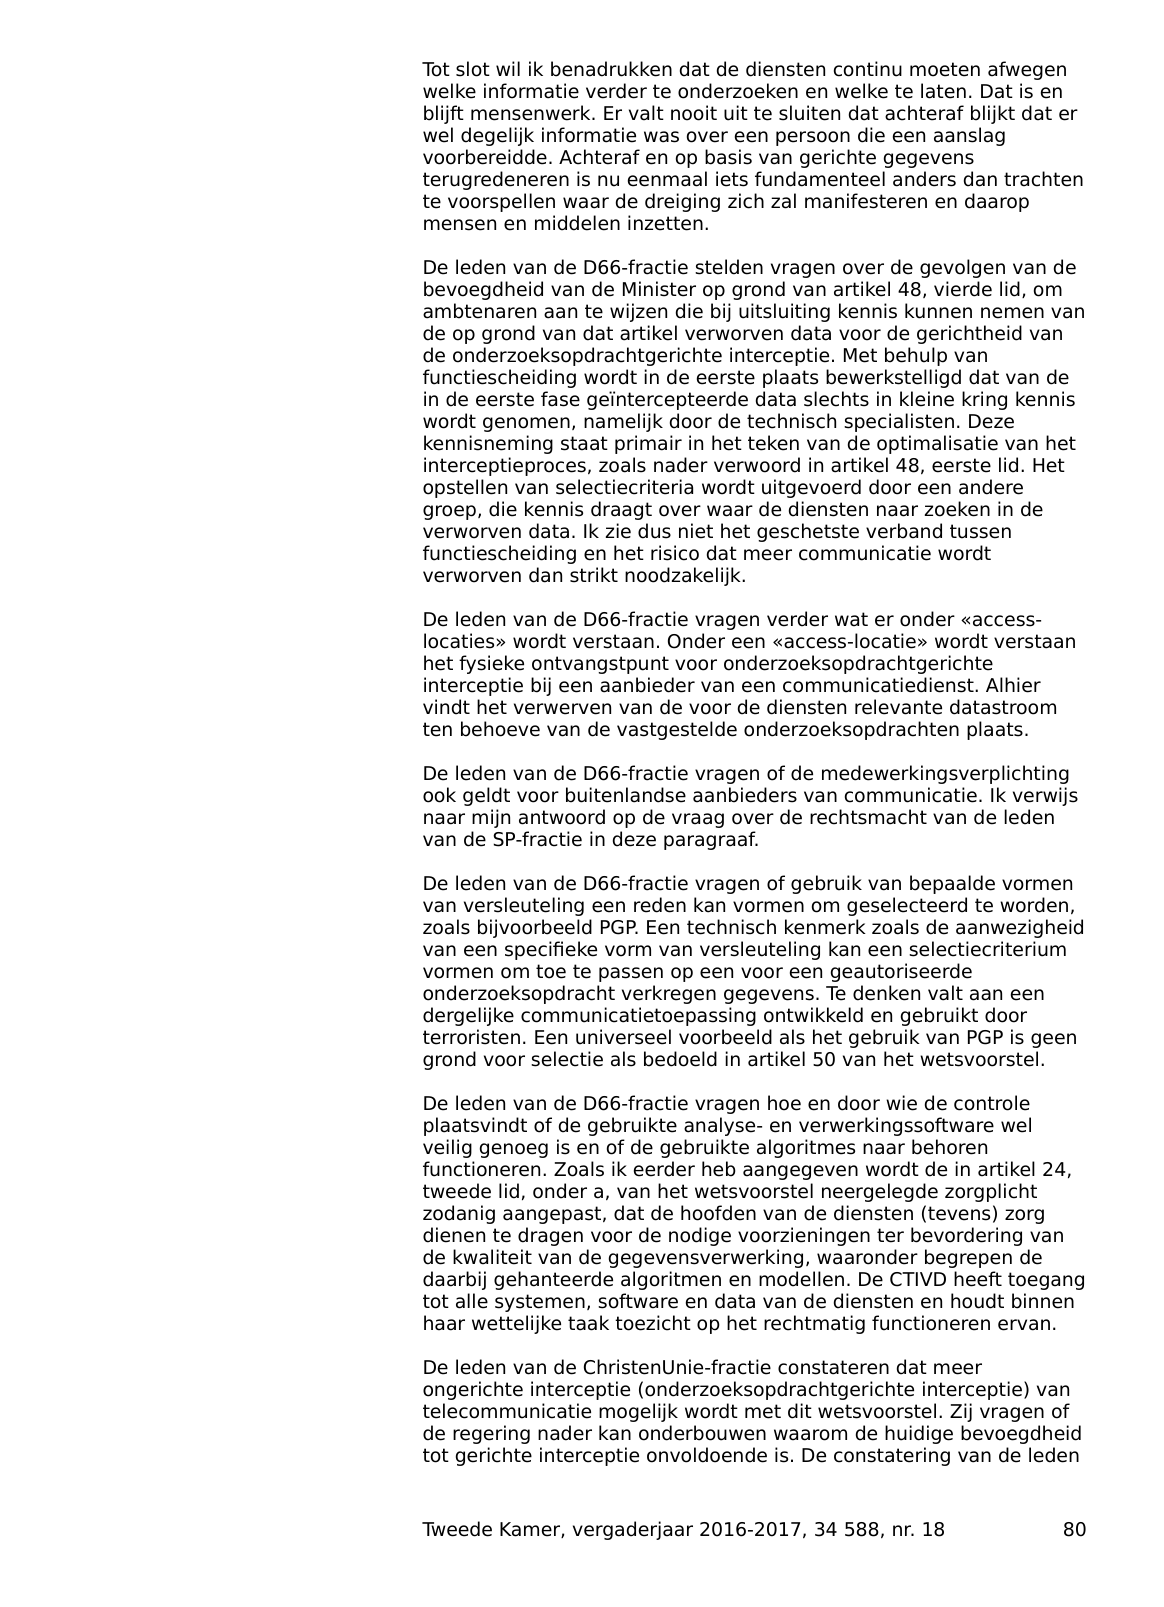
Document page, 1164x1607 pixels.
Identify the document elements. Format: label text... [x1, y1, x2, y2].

text De leden van de D66-fractie stelden vragen over de gevolgen van de bevoegdheid van de Minister op grond van artikel 48, vierde lid, om ambtenaren aan te wijzen die bij uitsluiting kennis kunnen nemen van de op grond van dat artikel verworven data voor de gerichtheid van de onderzoeksopdrachtgerichte interceptie. Met behulp van functiescheiding wordt in de eerste plaats bewerkstelligd dat van de in de eerste fase geïntercepteerde data slechts in kleine kring kennis wordt genomen, namelijk door de technisch specialisten. Deze kennisneming staat primair in het teken van de optimalisatie van het interceptieproces, zoals nader verwoord in artikel 48, eerste lid. Het opstellen van selectiecriteria wordt uitgevoerd door een andere groep, die kennis draagt over waar de diensten naar zoeken in de verworven data. Ik zie dus niet het geschetste verband tussen functiescheiding en het risico dat meer communicatie wordt verworven dan strikt noodzakelijk. [422, 257, 1087, 587]
text De leden van de D66-fractie vragen of de medewerkingsverplichting ook geldt voor buitenlandse aanbieders van communicatie. Ik verwijs naar mijn antwoord op de vraag over de rechtsmacht van de leden van de SP-fractie in deze paragraaf. [422, 763, 1087, 851]
text De leden van de D66-fractie vragen hoe en door wie de controle plaatsvindt of de gebruikte analyse- en verwerkingssoftware wel veilig genoeg is en of de gebruikte algoritmes naar behoren functioneren. Zoals ik eerder heb aangegeven wordt de in artikel 24, tweede lid, onder a, van het wetsvoorstel neergelegde zorgplicht zodanig aangepast, dat de hoofden van de diensten (tevens) zorg dienen te dragen voor de nodige voorzieningen ter bevordering van de kwaliteit van de gegevensverwerking, waaronder begrepen de daarbij gehanteerde algoritmen en modellen. De CTIVD heeft toegang tot alle systemen, software en data van de diensten en houdt binnen haar wettelijke taak toezicht op het rechtmatig functioneren ervan. [422, 1093, 1087, 1335]
text De leden van de D66-fractie vragen verder wat er onder «access-locaties» wordt verstaan. Onder een «access-locatie» wordt verstaan het fysieke ontvangstpunt voor onderzoeksopdrachtgerichte interceptie bij een aanbieder van een communicatiedienst. Alhier vindt het verwerven van de voor de diensten relevante datastroom ten behoeve van de vastgestelde onderzoeksopdrachten plaats. [422, 609, 1087, 741]
text Tot slot wil ik benadrukken dat de diensten continu moeten afwegen welke informatie verder te onderzoeken en welke te laten. Dat is en blijft mensenwerk. Er valt nooit uit te sluiten dat achteraf blijkt dat er wel degelijk informatie was over een persoon die een aanslag voorbereidde. Achteraf en op basis van gerichte gegevens terugredeneren is nu eenmaal iets fundamenteel anders dan trachten te voorspellen waar de dreiging zich zal manifesteren en daarop mensen en middelen inzetten. [422, 59, 1087, 235]
text De leden van de ChristenUnie-fractie constateren dat meer ongerichte interceptie (onderzoeksopdrachtgerichte interceptie) van telecommunicatie mogelijk wordt met dit wetsvoorstel. Zij vragen of de regering nader kan onderbouwen waarom de huidige bevoegdheid tot gerichte interceptie onvoldoende is. De constatering van de leden [422, 1357, 1087, 1467]
text De leden van de D66-fractie vragen of gebruik van bepaalde vormen van versleuteling een reden kan vormen om geselecteerd te worden, zoals bijvoorbeeld PGP. Een technisch kenmerk zoals de aanwezigheid van een specifieke vorm van versleuteling kan een selectiecriterium vormen om toe te passen op een voor een geautoriseerde onderzoeksopdracht verkregen gegevens. Te denken valt aan een dergelijke communicatietoepassing ontwikkeld en gebruikt door terroristen. Een universeel voorbeeld als het gebruik van PGP is geen grond voor selectie als bedoeld in artikel 50 van het wetsvoorstel. [422, 873, 1087, 1071]
